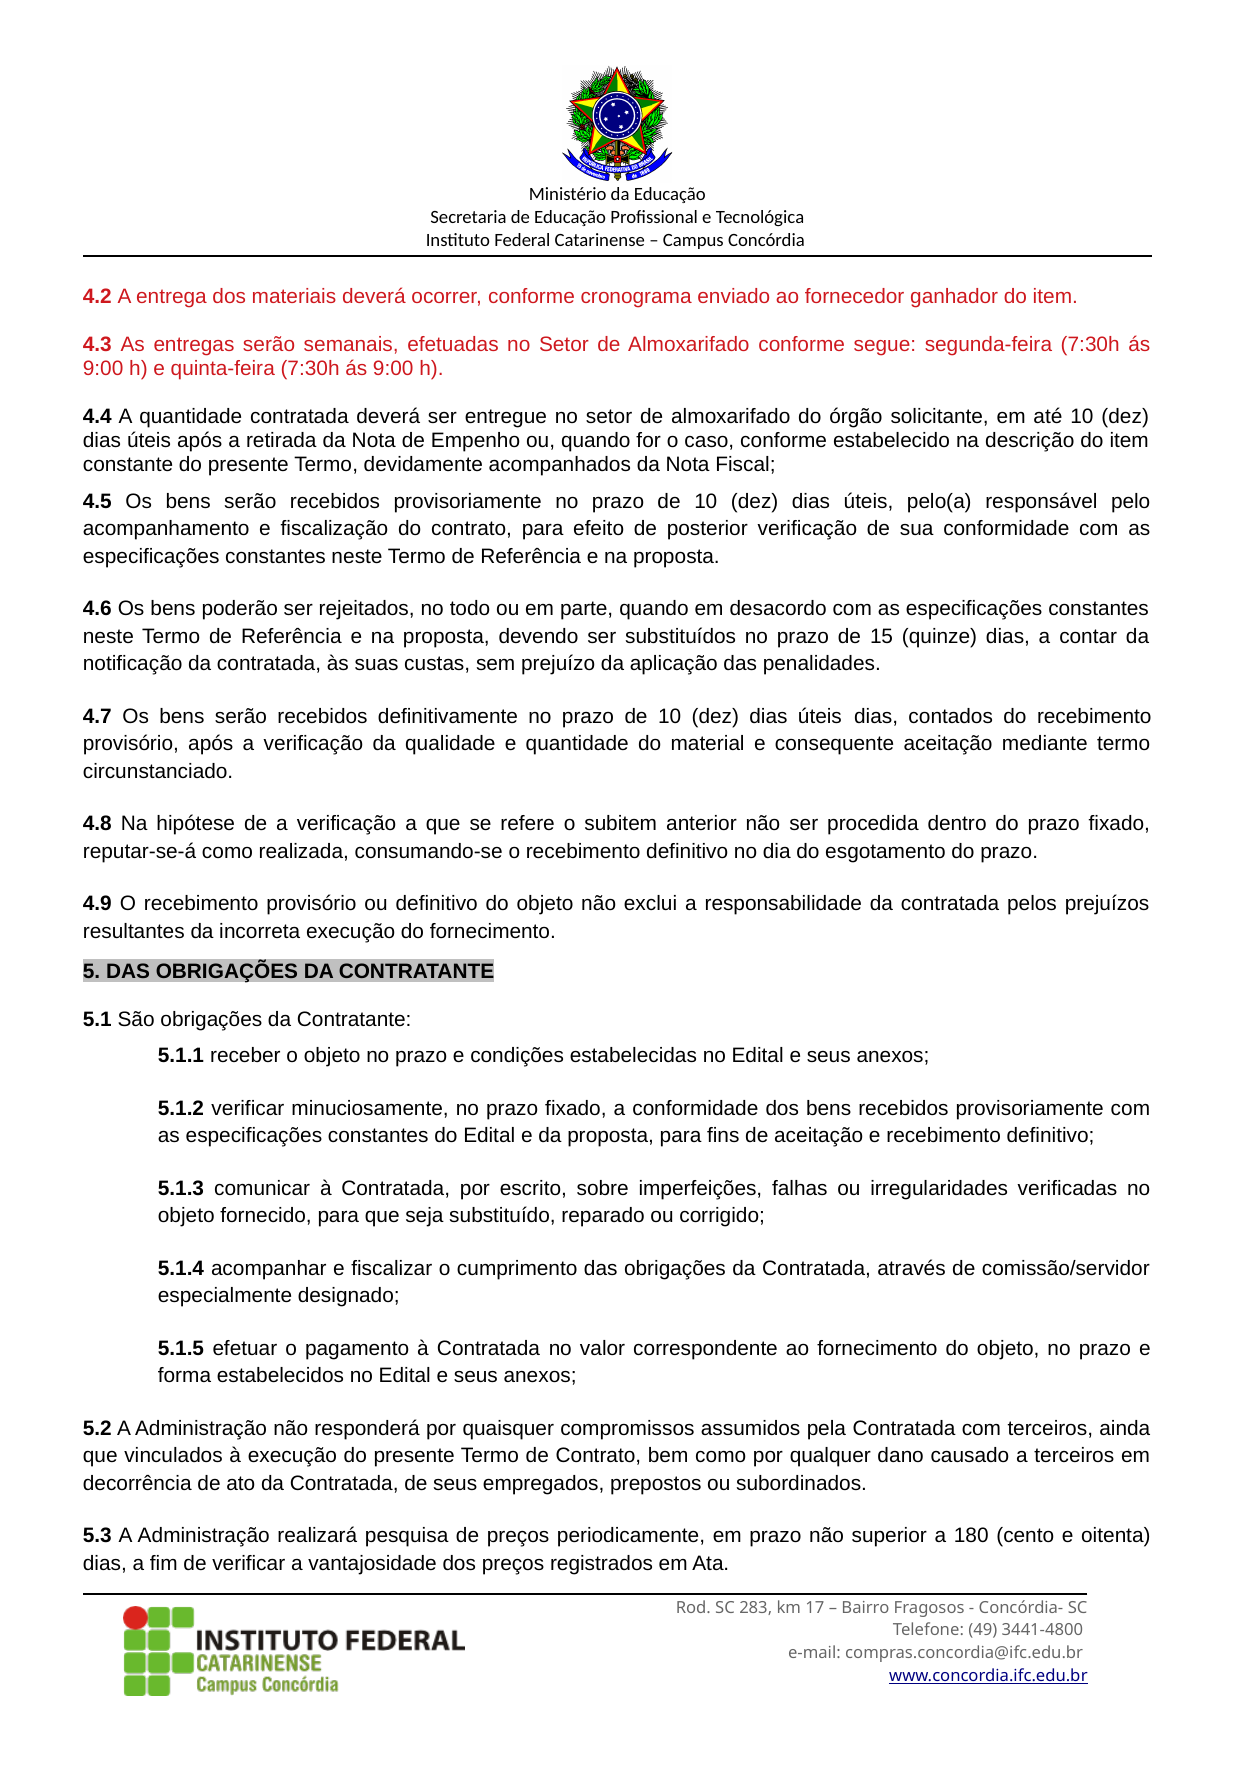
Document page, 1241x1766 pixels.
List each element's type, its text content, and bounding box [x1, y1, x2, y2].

text 4.3 As entregas serão semanais, efetuadas no Setor de Almoxarifado conforme segue: segunda-feira (7:30h ás 9:00 h) e quinta-feira (7:30h ás 9:00 h). [83, 332, 1152, 380]
text 4.7 Os bens serão recebidos definitivamente no prazo de 10 (dez) dias úteis dias, contados do recebimento provisório, após a verificação da qualidade e quantidade do material e consequente aceitação mediante termo circunstanciado. [83, 703, 1152, 782]
text 5.1.4 acompanhar e fiscalizar o cumprimento das obrigações da Contratada, através de comissão/servidor especialmente designado; [158, 1255, 1152, 1307]
text 4.9 O recebimento provisório ou definitivo do objeto não exclui a responsabilidade da contratada pelos prejuízos resultantes da incorreta execução do fornecimento. [83, 891, 1152, 942]
text 5.1.3 comunicar à Contratada, por escrito, sobre imperfeições, falhas ou irregularidades verificadas no objeto fornecido, para que seja substituído, reparado ou corrigido; [158, 1175, 1152, 1227]
picture [123, 1606, 465, 1696]
text 4.4 A quantidade contratada deverá ser entregue no setor de almoxarifado do órgão solicitante, em até 10 (dez) dias úteis após a retirada da Nota de Empenho ou, quando for o caso, conforme estabelecido na descrição do item constante do presente Termo, devidamente acompanhados da Nota Fiscal; [83, 404, 1152, 476]
text 4.6 Os bens poderão ser rejeitados, no todo ou em parte, quando em desacordo com as especificações constantes neste Termo de Referência e na proposta, devendo ser substituídos no prazo de 15 (quinze) dias, a contar da notificação da contratada, às suas custas, sem prejuízo da aplicação das penalidades. [83, 596, 1152, 675]
text 5.3 A Administração realizará pesquisa de preços periodicamente, em prazo não superior a 180 (cento e oitenta) dias, a fim de verificar a vantajosidade dos preços registrados em Ata. [83, 1523, 1152, 1574]
text 5.1.1 receber o objeto no prazo e condições estabelecidas no Edital e seus anexos; [158, 1043, 1152, 1067]
text 4.5 Os bens serão recebidos provisoriamente no prazo de 10 (dez) dias úteis, pelo(a) responsável pelo acompanhamento e fiscalização do contrato, para efeito de posterior verificação de sua conformidade com as especificações constantes neste Termo de Referência e na proposta. [83, 488, 1152, 567]
text 5.2 A Administração não responderá por quaisquer compromissos assumidos pela Contratada com terceiros, ainda que vinculados à execução do presente Termo de Contrato, bem como por qualquer dano causado a terceiros em decorrência de ato da Contratada, de seus empregados, prepostos ou subordinados. [83, 1415, 1152, 1494]
text 5.1.2 verificar minuciosamente, no prazo fixado, a conformidade dos bens recebidos provisoriamente com as especificações constantes do Edital e da proposta, para fins de aceitação e recebimento definitivo; [158, 1095, 1152, 1147]
text 5.1.5 efetuar o pagamento à Contratada no valor correspondente ao fornecimento do objeto, no prazo e forma estabelecidos no Edital e seus anexos; [158, 1335, 1152, 1387]
text 5.1 São obrigações da Contratante: [83, 1006, 1152, 1030]
text 4.8 Na hipótese de a verificação a que se refere o subitem anterior não ser procedida dentro do prazo fixado, reputar-se-á como realizada, consumando-se o recebimento definitivo no dia do esgotamento do prazo. [83, 811, 1152, 862]
text 4.2 A entrega dos materiais deverá ocorrer, conforme cronograma enviado ao fornecedor ganhador do item. [83, 284, 1152, 308]
text 5. DAS OBRIGAÇÕES DA CONTRATANTE [83, 958, 1152, 982]
